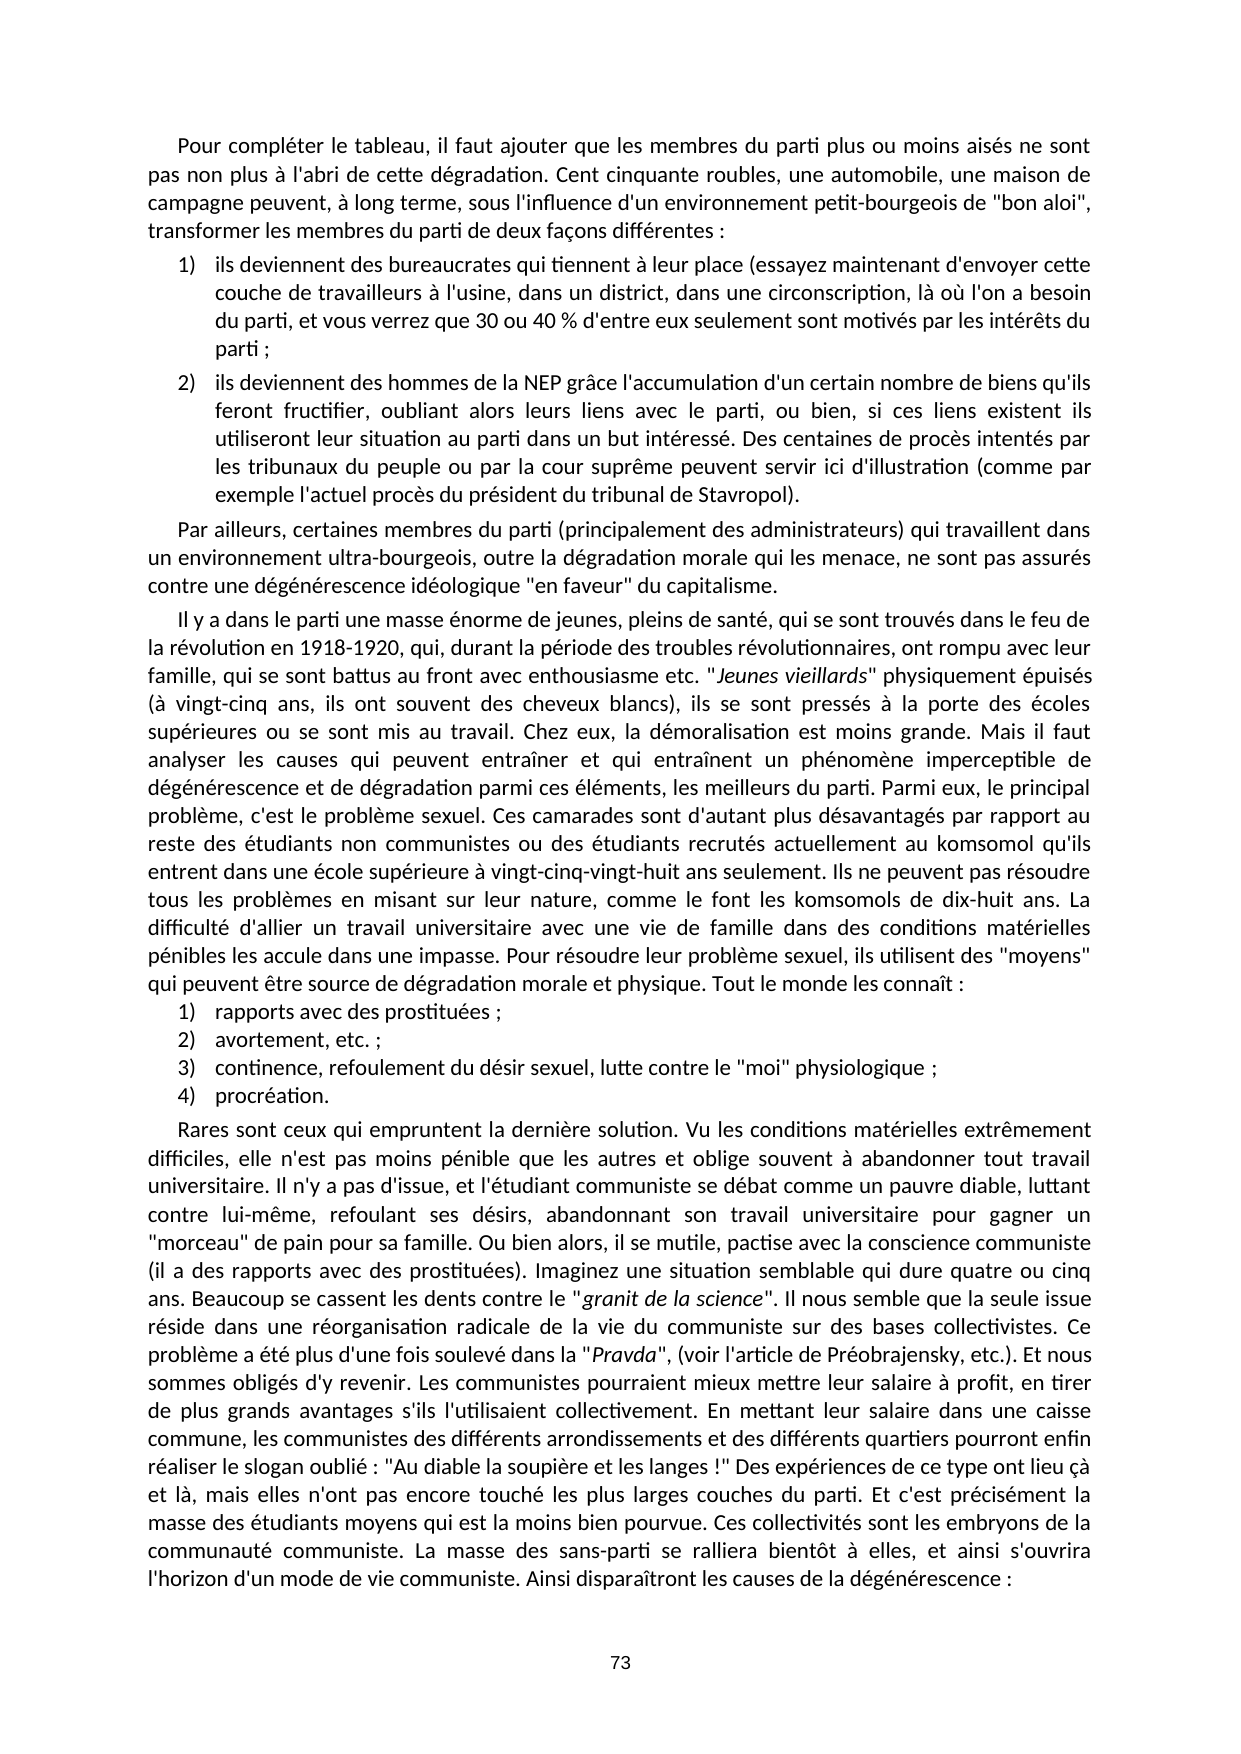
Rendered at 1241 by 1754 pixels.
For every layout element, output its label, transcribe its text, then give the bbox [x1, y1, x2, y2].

list ils deviennent des bureaucrates qui tiennent à leur place (essayez maintenant d'envoyer cette couche de travailleurs à l'usine, dans un district, dans une circonscription, là où l'on a besoin du parti, et vous verrez que 30 ou 40 % d'entre eux seulement sont motivés par les intérêts du parti ; [177, 250, 1093, 362]
text Par ailleurs, certaines membres du parti (principalement des administrateurs) qui travaillent dans un environnement ultra-bourgeois, outre la dégradation morale qui les menace, ne sont pas assurés contre une dégénérescence idéologique "en faveur" du capitalisme. [148, 515, 1093, 599]
text Pour compléter le tableau, il faut ajouter que les membres du parti plus ou moins aisés ne sont pas non plus à l'abri de cette dégradation. Cent cinquante roubles, une automobile, une maison de campagne peuvent, à long terme, sous l'influence d'un environnement petit-bourgeois de "bon aloi", transformer les membres du parti de deux façons différentes : [148, 132, 1093, 244]
list procréation. [177, 1081, 1093, 1109]
list rapports avec des prostituées ; [177, 997, 1093, 1025]
list avortement, etc. ; [177, 1025, 1093, 1053]
list continence, refoulement du désir sexuel, lutte contre le "moi" physiologique ; [177, 1053, 1093, 1081]
list ils deviennent des hommes de la NEP grâce l'accumulation d'un certain nombre de biens qu'ils feront fructifier, oubliant alors leurs liens avec le parti, ou bien, si ces liens existent ils utiliseront leur situation au parti dans un but intéressé. Des centaines de procès intentés par les tribunaux du peuple ou par la cour suprême peuvent servir ici d'illustration (comme par exemple l'actuel procès du président du tribunal de Stavropol). [177, 368, 1093, 508]
text Il y a dans le parti une masse énorme de jeunes, pleins de santé, qui se sont trouvés dans le feu de la révolution en 1918-1920, qui, durant la période des troubles révolutionnaires, ont rompu avec leur famille, qui se sont battus au front avec enthousiasme etc. "Jeunes vieillards" physiquement épuisés (à vingt-cinq ans, ils ont souvent des cheveux blancs), ils se sont pressés à la porte des écoles supérieures ou se sont mis au travail. Chez eux, la démoralisation est moins grande. Mais il faut analyser les causes qui peuvent entraîner et qui entraînent un phénomène imperceptible de dégénérescence et de dégradation parmi ces éléments, les meilleurs du parti. Parmi eux, le principal problème, c'est le problème sexuel. Ces camarades sont d'autant plus désavantagés par rapport au reste des étudiants non communistes ou des étudiants recrutés actuellement au komsomol qu'ils entrent dans une école supérieure à vingt-cinq-vingt-huit ans seulement. Ils ne peuvent pas résoudre tous les problèmes en misant sur leur nature, comme le font les komsomols de dix-huit ans. La difficulté d'allier un travail universitaire avec une vie de famille dans des conditions matérielles pénibles les accule dans une impasse. Pour résoudre leur problème sexuel, ils utilisent des "moyens" qui peuvent être source de dégradation morale et physique. Tout le monde les connaît : [148, 605, 1093, 997]
text Rares sont ceux qui empruntent la dernière solution. Vu les conditions matérielles extrêmement difficiles, elle n'est pas moins pénible que les autres et oblige souvent à abandonner tout travail universitaire. Il n'y a pas d'issue, et l'étudiant communiste se débat comme un pauvre diable, luttant contre lui-même, refoulant ses désirs, abandonnant son travail universitaire pour gagner un "morceau" de pain pour sa famille. Ou bien alors, il se mutile, pactise avec la conscience communiste (il a des rapports avec des prostituées). Imaginez une situation semblable qui dure quatre ou cinq ans. Beaucoup se cassent les dents contre le "granit de la science". Il nous semble que la seule issue réside dans une réorganisation radicale de la vie du communiste sur des bases collectivistes. Ce problème a été plus d'une fois soulevé dans la "Pravda", (voir l'article de Préobrajensky, etc.). Et nous sommes obligés d'y revenir. Les communistes pourraient mieux mettre leur salaire à profit, en tirer de plus grands avantages s'ils l'utilisaient collectivement. En mettant leur salaire dans une caisse commune, les communistes des différents arrondissements et des différents quartiers pourront enfin réaliser le slogan oublié : "Au diable la soupière et les langes !" Des expériences de ce type ont lieu çà et là, mais elles n'ont pas encore touché les plus larges couches du parti. Et c'est précisément la masse des étudiants moyens qui est la moins bien pourvue. Ces collectivités sont les embryons de la communauté communiste. La masse des sans-parti se ralliera bientôt à elles, et ainsi s'ouvrira l'horizon d'un mode de vie communiste. Ainsi disparaîtront les causes de la dégénérescence : [148, 1116, 1093, 1592]
